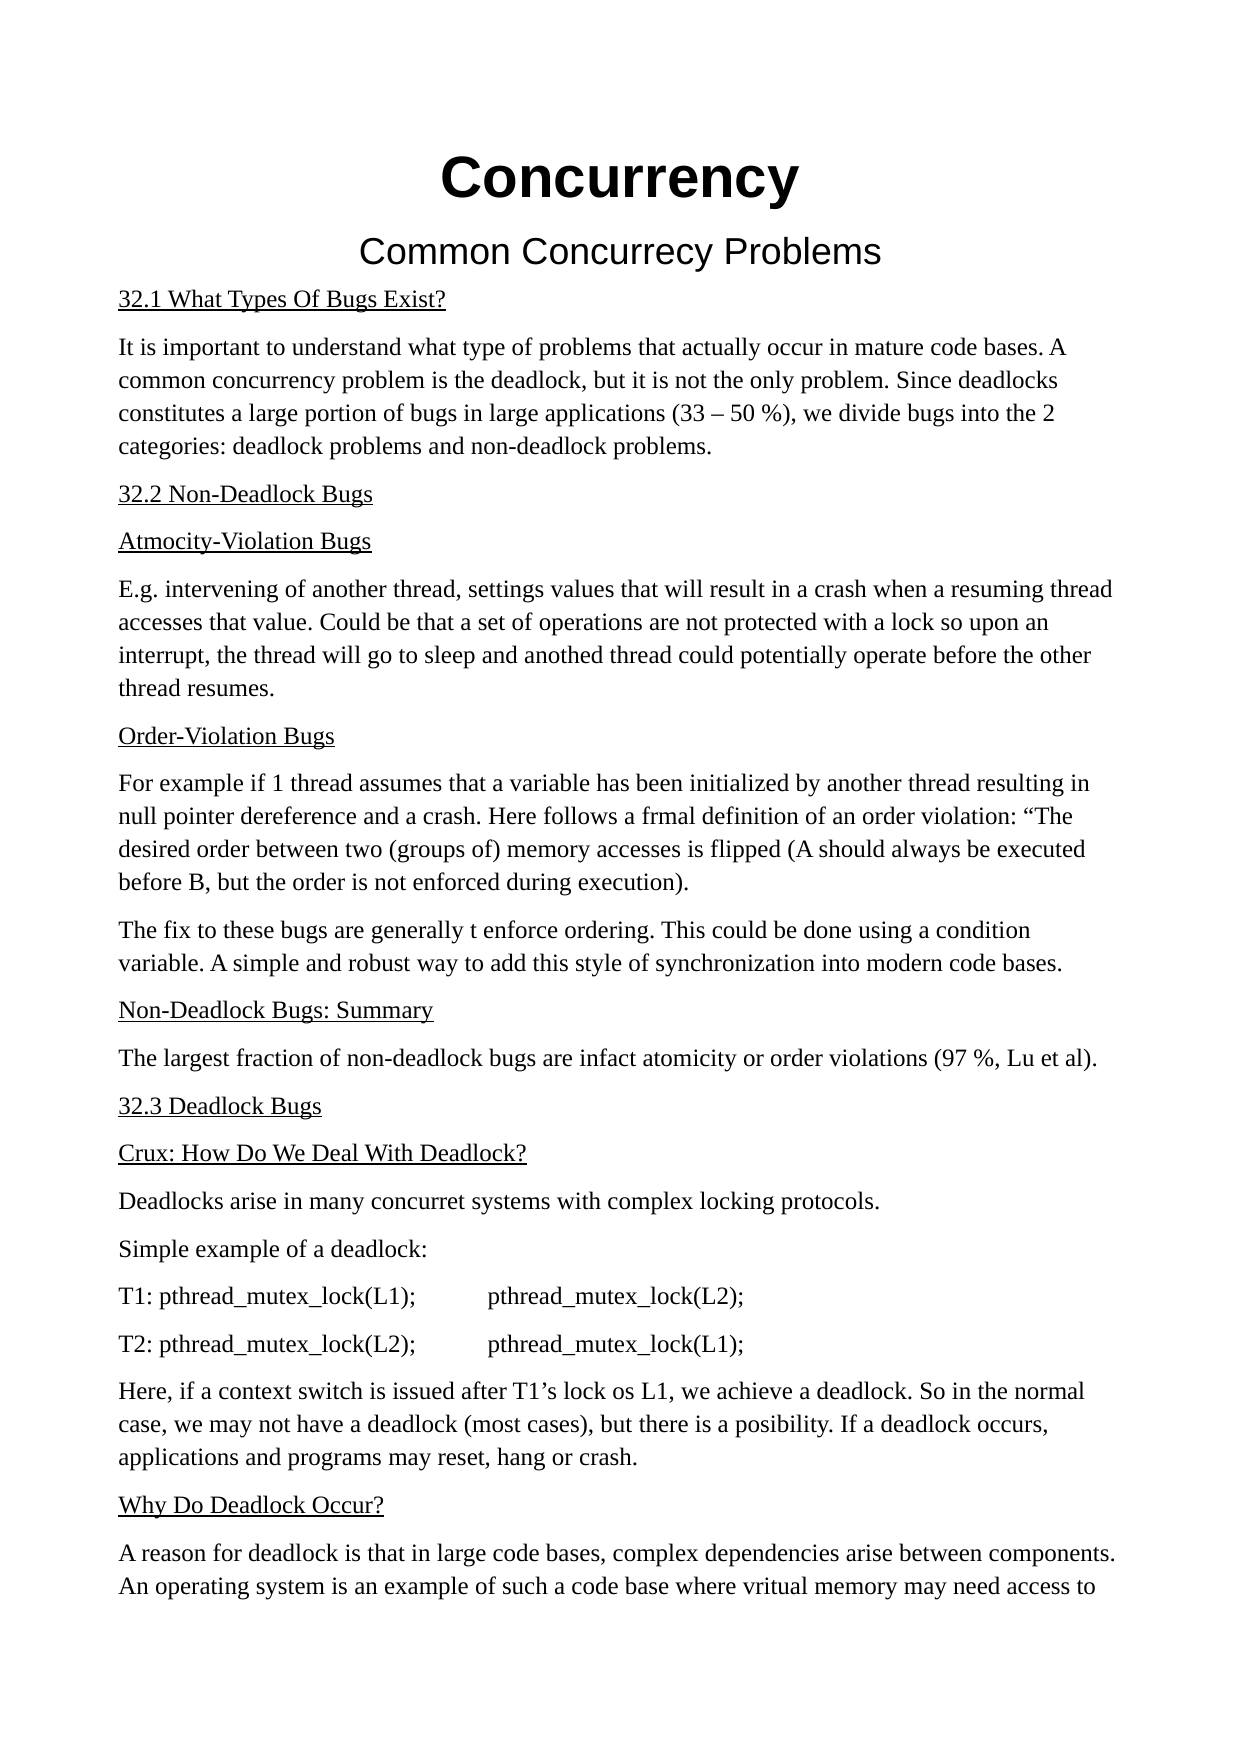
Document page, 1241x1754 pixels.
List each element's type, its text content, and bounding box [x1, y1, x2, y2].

text For example if 1 thread assumes that a variable has been initialized by another thread resulting in null pointer dereference and a crash. Here follows a frmal definition of an order violation: “The desired order between two (groups of) memory accesses is flipped (A should always be executed before B, but the order is not enforced during execution). [118, 768, 1122, 896]
text The fix to these bugs are generally t enforce ordering. This could be done using a condition variable. A simple and robust way to add this style of synchronization into modern code bases. [118, 915, 1122, 977]
text T2: pthread_mutex_lock(L2); pthread_mutex_lock(L1); [118, 1329, 1122, 1358]
text 32.2 Non-Deadlock Bugs [118, 479, 1122, 508]
text T1: pthread_mutex_lock(L1); pthread_mutex_lock(L2); [118, 1281, 1122, 1310]
text A reason for deadlock is that in large code bases, complex dependencies arise between components. An operating system is an example of such a code base where vritual memory may need access to [118, 1538, 1122, 1599]
text Order-Violation Bugs [118, 721, 1122, 749]
text Here, if a context switch is issued after T1’s lock os L1, we achieve a deadlock. So in the normal case, we may not have a deadlock (most cases), but there is a posibility. If a deadlock occurs, applications and programs may reset, hang or crash. [118, 1376, 1122, 1471]
text Simple example of a deadlock: [118, 1234, 1122, 1262]
text Why Do Deadlock Occur? [118, 1490, 1122, 1519]
text Non-Deadlock Bugs: Summary [118, 996, 1122, 1024]
text 32.1 What Types Of Bugs Exist? [118, 284, 1122, 313]
text Atmocity-Violation Bugs [118, 526, 1122, 555]
text 32.3 Deadlock Bugs [118, 1091, 1122, 1119]
text It is important to understand what type of problems that actually occur in mature code bases. A common concurrency problem is the deadlock, but it is not the only problem. Since deadlocks constitutes a large portion of bugs in large applications (33 – 50 %), we divide bugs into the 2 categories: deadlock problems and non-deadlock problems. [118, 332, 1122, 460]
title Concurrency [118, 143, 1122, 210]
text The largest fraction of non-deadlock bugs are infact atomicity or order violations (97 %, Lu et al). [118, 1043, 1122, 1072]
subtitle Common Concurrecy Problems [118, 229, 1122, 272]
text E.g. intervening of another thread, settings values that will result in a crash when a resuming thread accesses that value. Could be that a set of operations are not protected with a lock so upon an interrupt, the thread will go to sleep and anothed thread could potentially operate before the other thread resumes. [118, 574, 1122, 702]
text Deadlocks arise in many concurret systems with complex locking protocols. [118, 1186, 1122, 1215]
text Crux: How Do We Deal With Deadlock? [118, 1138, 1122, 1167]
